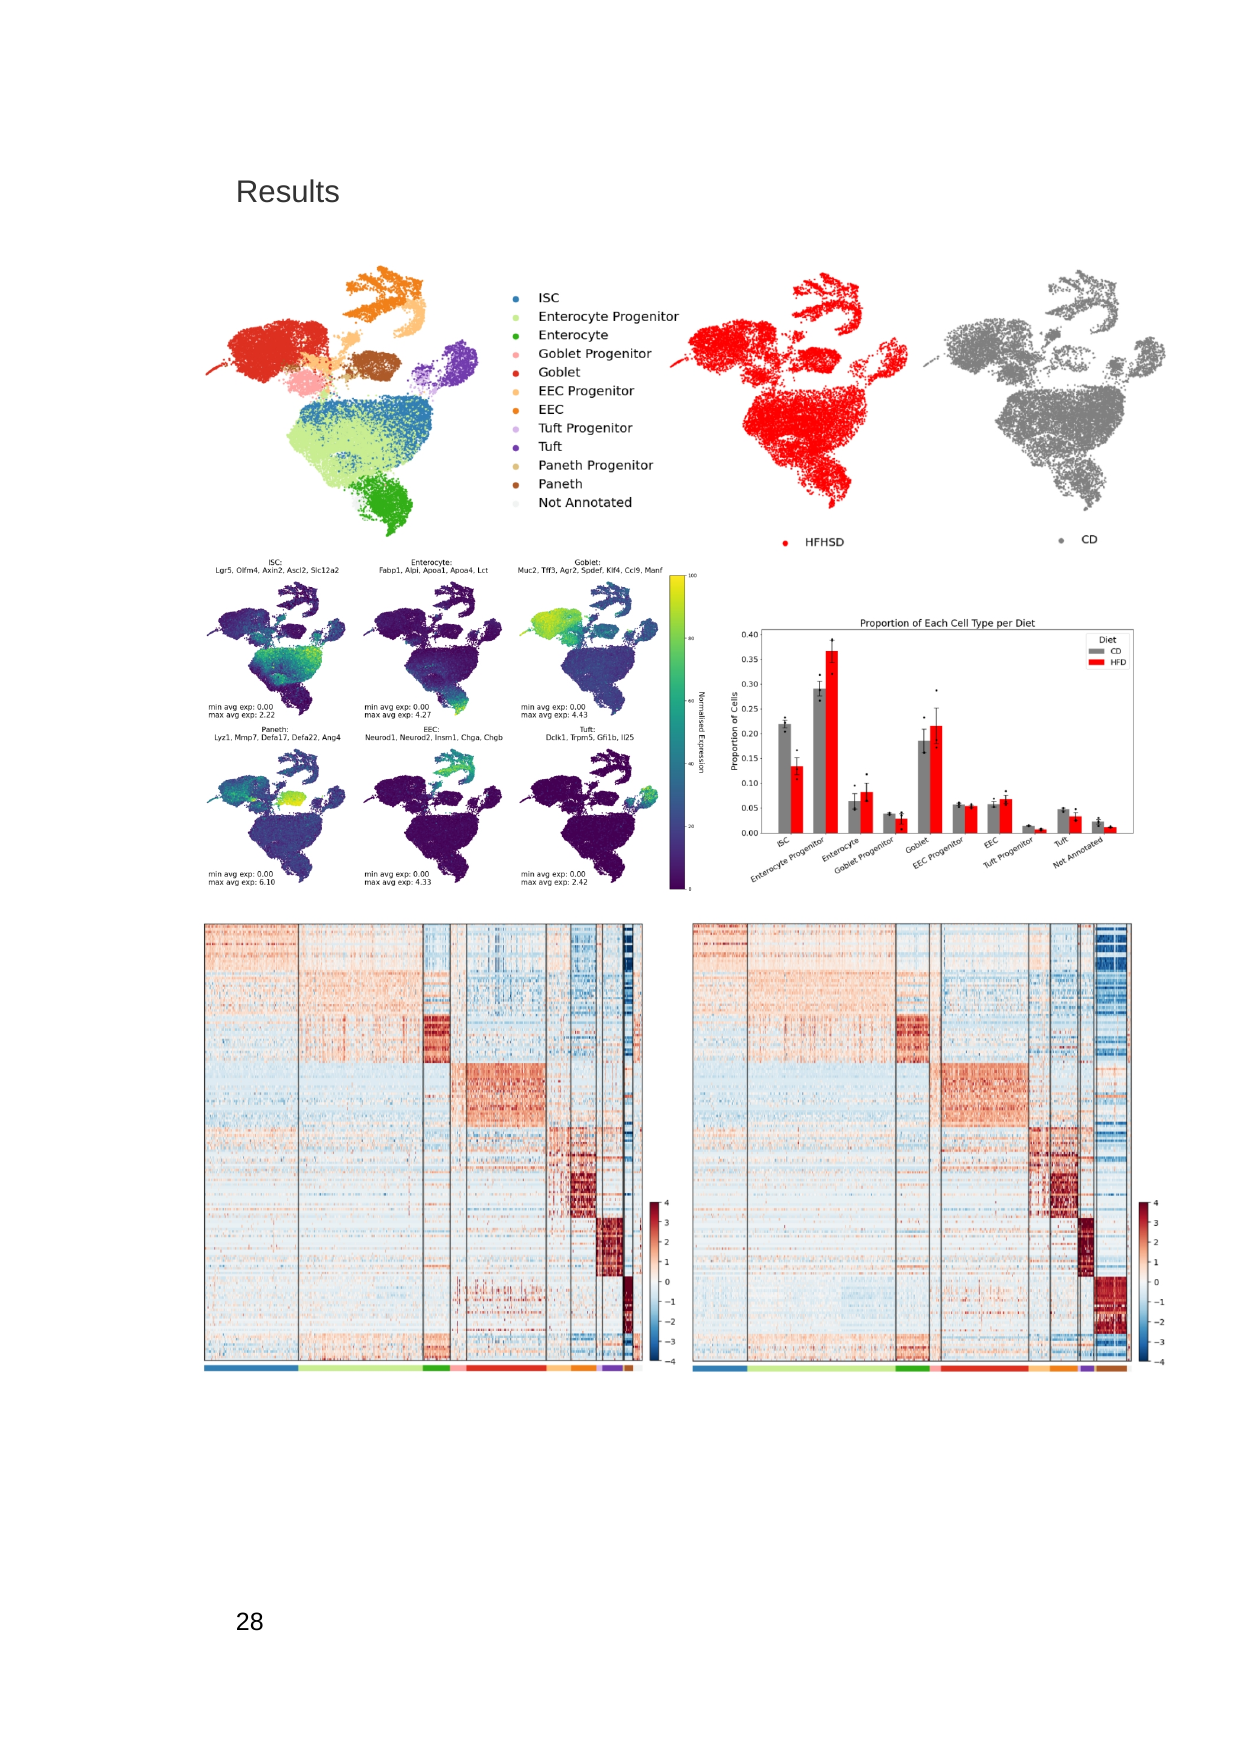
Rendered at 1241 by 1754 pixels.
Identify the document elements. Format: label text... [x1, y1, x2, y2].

picture [188, 253, 1173, 1387]
subtitle Results [236, 173, 1122, 208]
